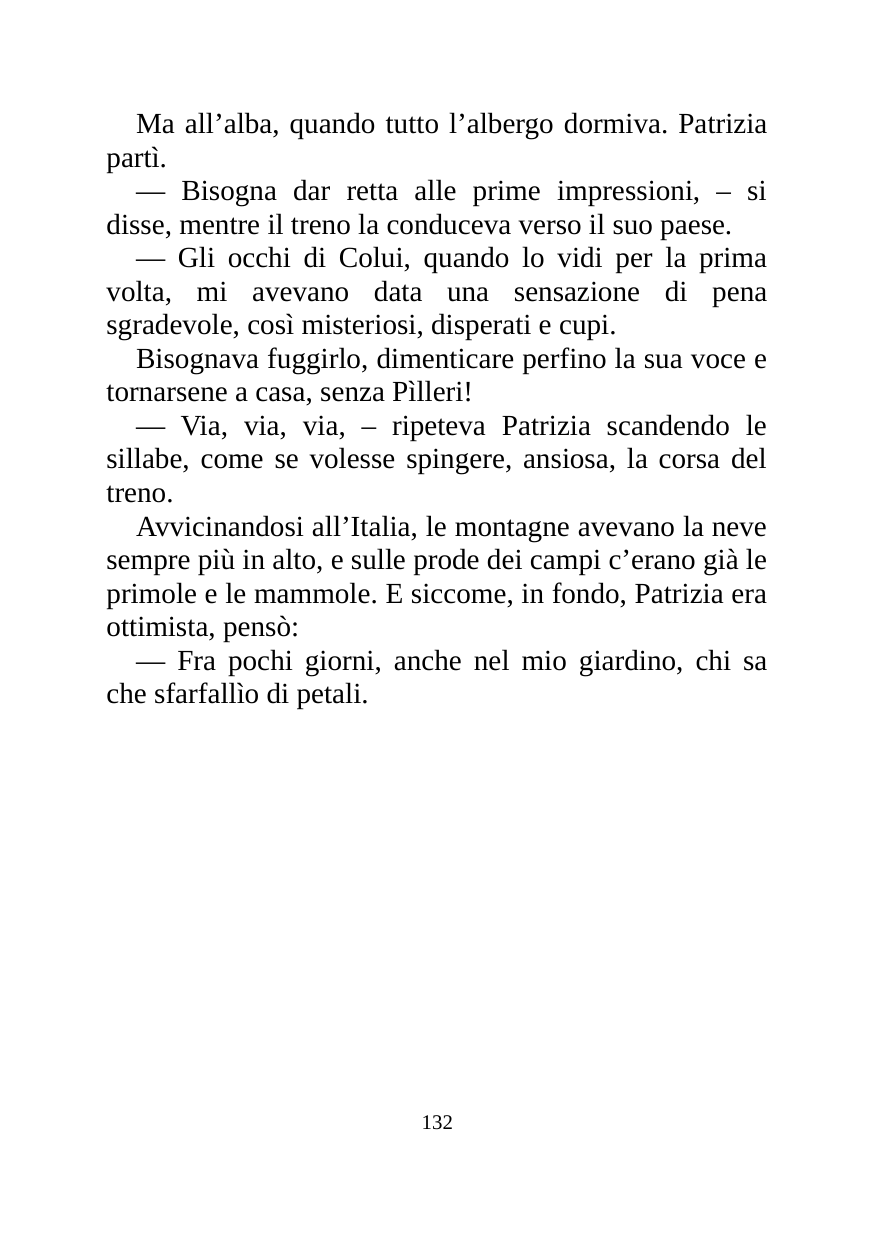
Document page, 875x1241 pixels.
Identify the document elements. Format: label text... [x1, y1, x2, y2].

text — Fra pochi giorni, anche nel mio giardino, chi sa che sfarfallìo di petali. [106, 643, 768, 710]
text Avvicinandosi all’Italia, le montagne avevano la neve sempre più in alto, e sulle prode dei campi c’erano già le primole e le mammole. E siccome, in fondo, Patrizia era ottimista, pensò: [106, 509, 768, 643]
text Ma all’alba, quando tutto l’albergo dormiva. Patrizia partì. [106, 106, 768, 173]
text — Via, via, via, – ripeteva Patrizia scandendo le sillabe, come se volesse spingere, ansiosa, la corsa del treno. [106, 408, 768, 509]
text — Bisogna dar retta alle prime impressioni, – si disse, mentre il treno la conduceva verso il suo paese. [106, 173, 768, 240]
text Bisognava fuggirlo, dimenticare perfino la sua voce e tornarsene a casa, senza Pìlleri! [106, 341, 768, 408]
text — Gli occhi di Colui, quando lo vidi per la prima volta, mi avevano data una sensazione di pena sgradevole, così misteriosi, disperati e cupi. [106, 240, 768, 341]
